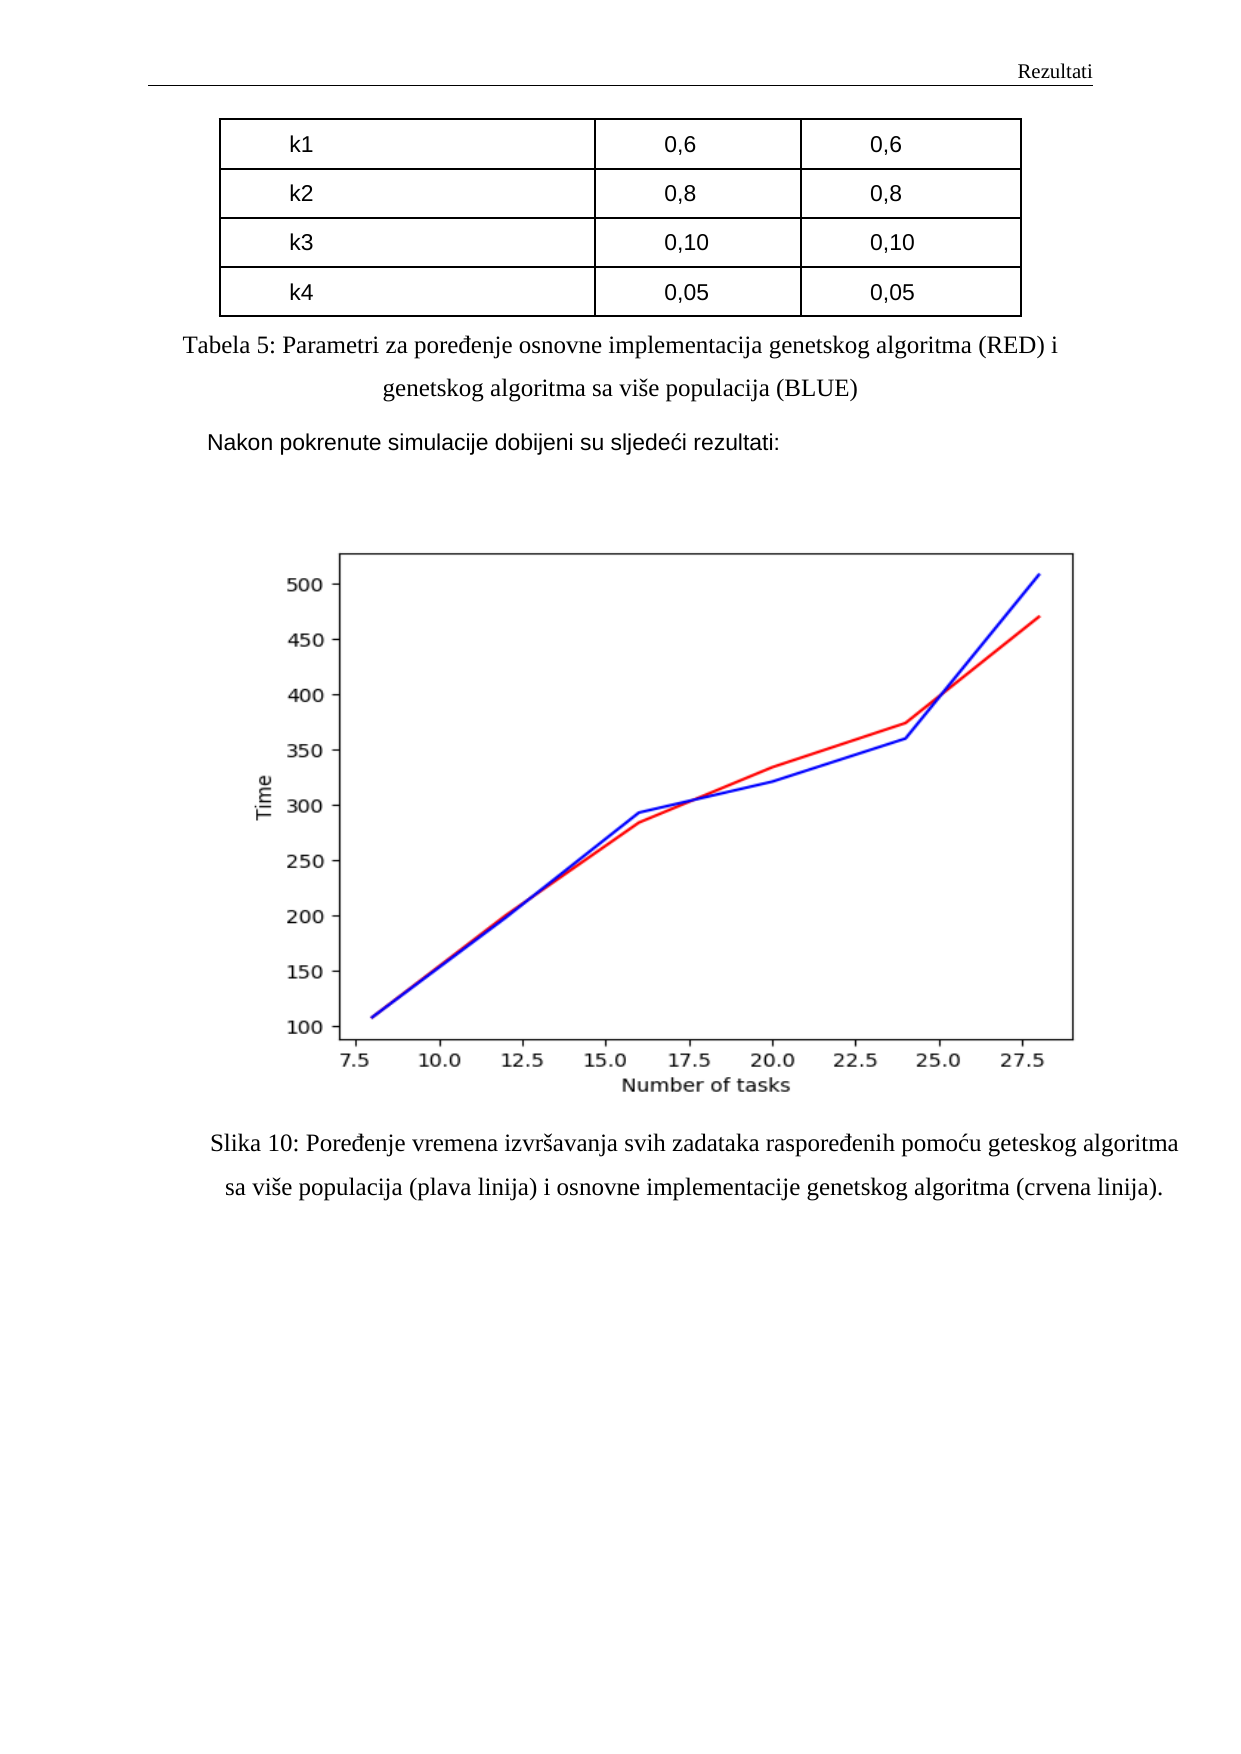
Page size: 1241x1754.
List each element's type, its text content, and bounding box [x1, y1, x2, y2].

text Nakon pokrenute simulacije dobijeni su sljedeći rezultati: [148, 428, 1093, 455]
picture [221, 477, 1167, 1109]
table_cell 0,6 [596, 120, 800, 167]
table_cell 0,6 [802, 120, 1020, 167]
text Slika 10: Poređenje vremena izvršavanja svih zadataka raspoređenih pomoću geteskog algoritma sa više populacija (plava linija) i osnovne implementacije genetskog algoritma (crvena linija). [207, 1109, 1182, 1200]
table_cell 0,05 [802, 268, 1020, 315]
table_cell 0,10 [802, 219, 1020, 266]
table_cell 0,8 [802, 170, 1020, 217]
table_cell k4 [221, 268, 594, 315]
table_cell k3 [221, 219, 594, 266]
table_cell k2 [221, 170, 594, 217]
table_cell k1 [221, 120, 594, 167]
text Tabela 5: Parametri za poređenje osnovne implementacija genetskog algoritma (RED) i genetskog algoritma sa više populacija (BLUE) [148, 330, 1093, 402]
table_cell 0,05 [596, 268, 800, 315]
table_cell 0,8 [596, 170, 800, 217]
table_cell 0,10 [596, 219, 800, 266]
